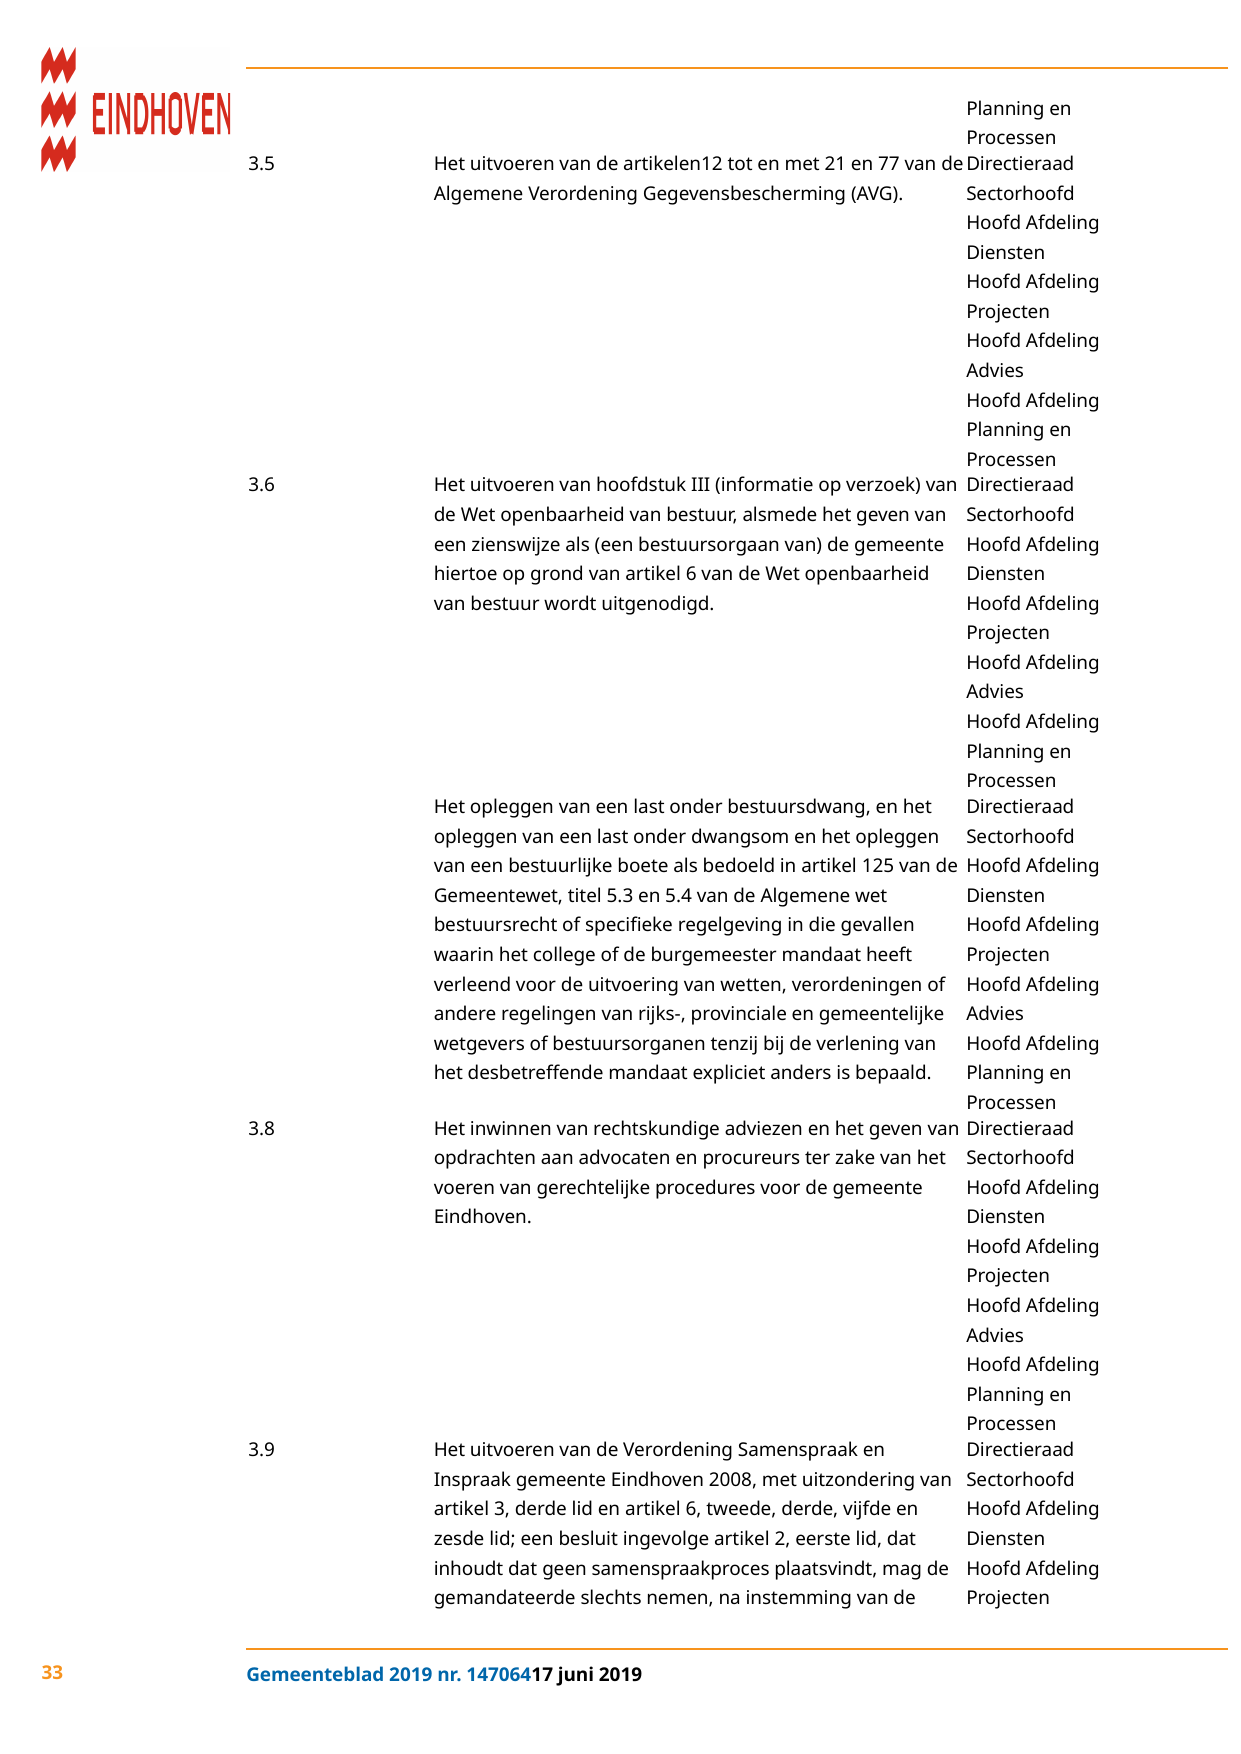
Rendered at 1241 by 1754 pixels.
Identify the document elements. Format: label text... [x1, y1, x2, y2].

table_cell 3.9 [248, 1436, 433, 1610]
table_cell 3.5 [248, 150, 433, 472]
table_cell 3.8 [248, 1115, 433, 1436]
picture [41, 47, 231, 172]
table_cell Het uitvoeren van hoofdstuk III (informatie op verzoek) van de Wet openbaarheid van bestuur, alsmede het geven van een zienswijze als (een bestuursorgaan van) de gemeente hiertoe op grond van artikel 6 van de Wet openbaarheid van bestuur wordt uitgenodigd. [434, 472, 966, 793]
table_cell Het opleggen van een last onder bestuursdwang, en het opleggen van een last onder dwangsom en het opleggen van een bestuurlijke boete als bedoeld in artikel 125 van de Gemeentewet, titel 5.3 en 5.4 van de Algemene wet bestuursrecht of specifieke regelgeving in die gevallen waarin het college of de burgemeester mandaat heeft verleend voor de uitvoering van wetten, verordeningen of andere regelingen van rijks-, provinciale en gemeentelijke wetgevers of bestuursorganen tenzij bij de verlening van het desbetreffende mandaat expliciet anders is bepaald. [434, 793, 966, 1115]
table_cell Directieraad Sectorhoofd Hoofd Afdeling Diensten Hoofd Afdeling Projecten Hoofd Afdeling Advies Hoofd Afdeling Planning en Processen [966, 793, 1152, 1115]
table_cell Directieraad Sectorhoofd Hoofd Afdeling Diensten Hoofd Afdeling Projecten [966, 1436, 1152, 1610]
table_cell Het uitvoeren van de artikelen12 tot en met 21 en 77 van de Algemene Verordening Gegevensbescherming (AVG). [434, 150, 966, 472]
table_header [248, 95, 433, 150]
table_cell Het inwinnen van rechtskundige adviezen en het geven van opdrachten aan advocaten en procureurs ter zake van het voeren van gerechtelijke procedures voor de gemeente Eindhoven. [434, 1115, 966, 1436]
table_cell Directieraad Sectorhoofd Hoofd Afdeling Diensten Hoofd Afdeling Projecten Hoofd Afdeling Advies Hoofd Afdeling Planning en Processen [966, 150, 1152, 472]
table_cell Directieraad Sectorhoofd Hoofd Afdeling Diensten Hoofd Afdeling Projecten Hoofd Afdeling Advies Hoofd Afdeling Planning en Processen [966, 472, 1152, 793]
table_cell 3.6 [248, 472, 433, 793]
table_header Planning en Processen [966, 95, 1152, 150]
table_cell [248, 793, 433, 1115]
table_cell Het uitvoeren van de Verordening Samenspraak en Inspraak gemeente Eindhoven 2008, met uitzondering van artikel 3, derde lid en artikel 6, tweede, derde, vijfde en zesde lid; een besluit ingevolge artikel 2, eerste lid, dat inhoudt dat geen samenspraakproces plaatsvindt, mag de gemandateerde slechts nemen, na instemming van de [434, 1436, 966, 1610]
table_cell Directieraad Sectorhoofd Hoofd Afdeling Diensten Hoofd Afdeling Projecten Hoofd Afdeling Advies Hoofd Afdeling Planning en Processen [966, 1115, 1152, 1436]
table_header [434, 95, 966, 150]
